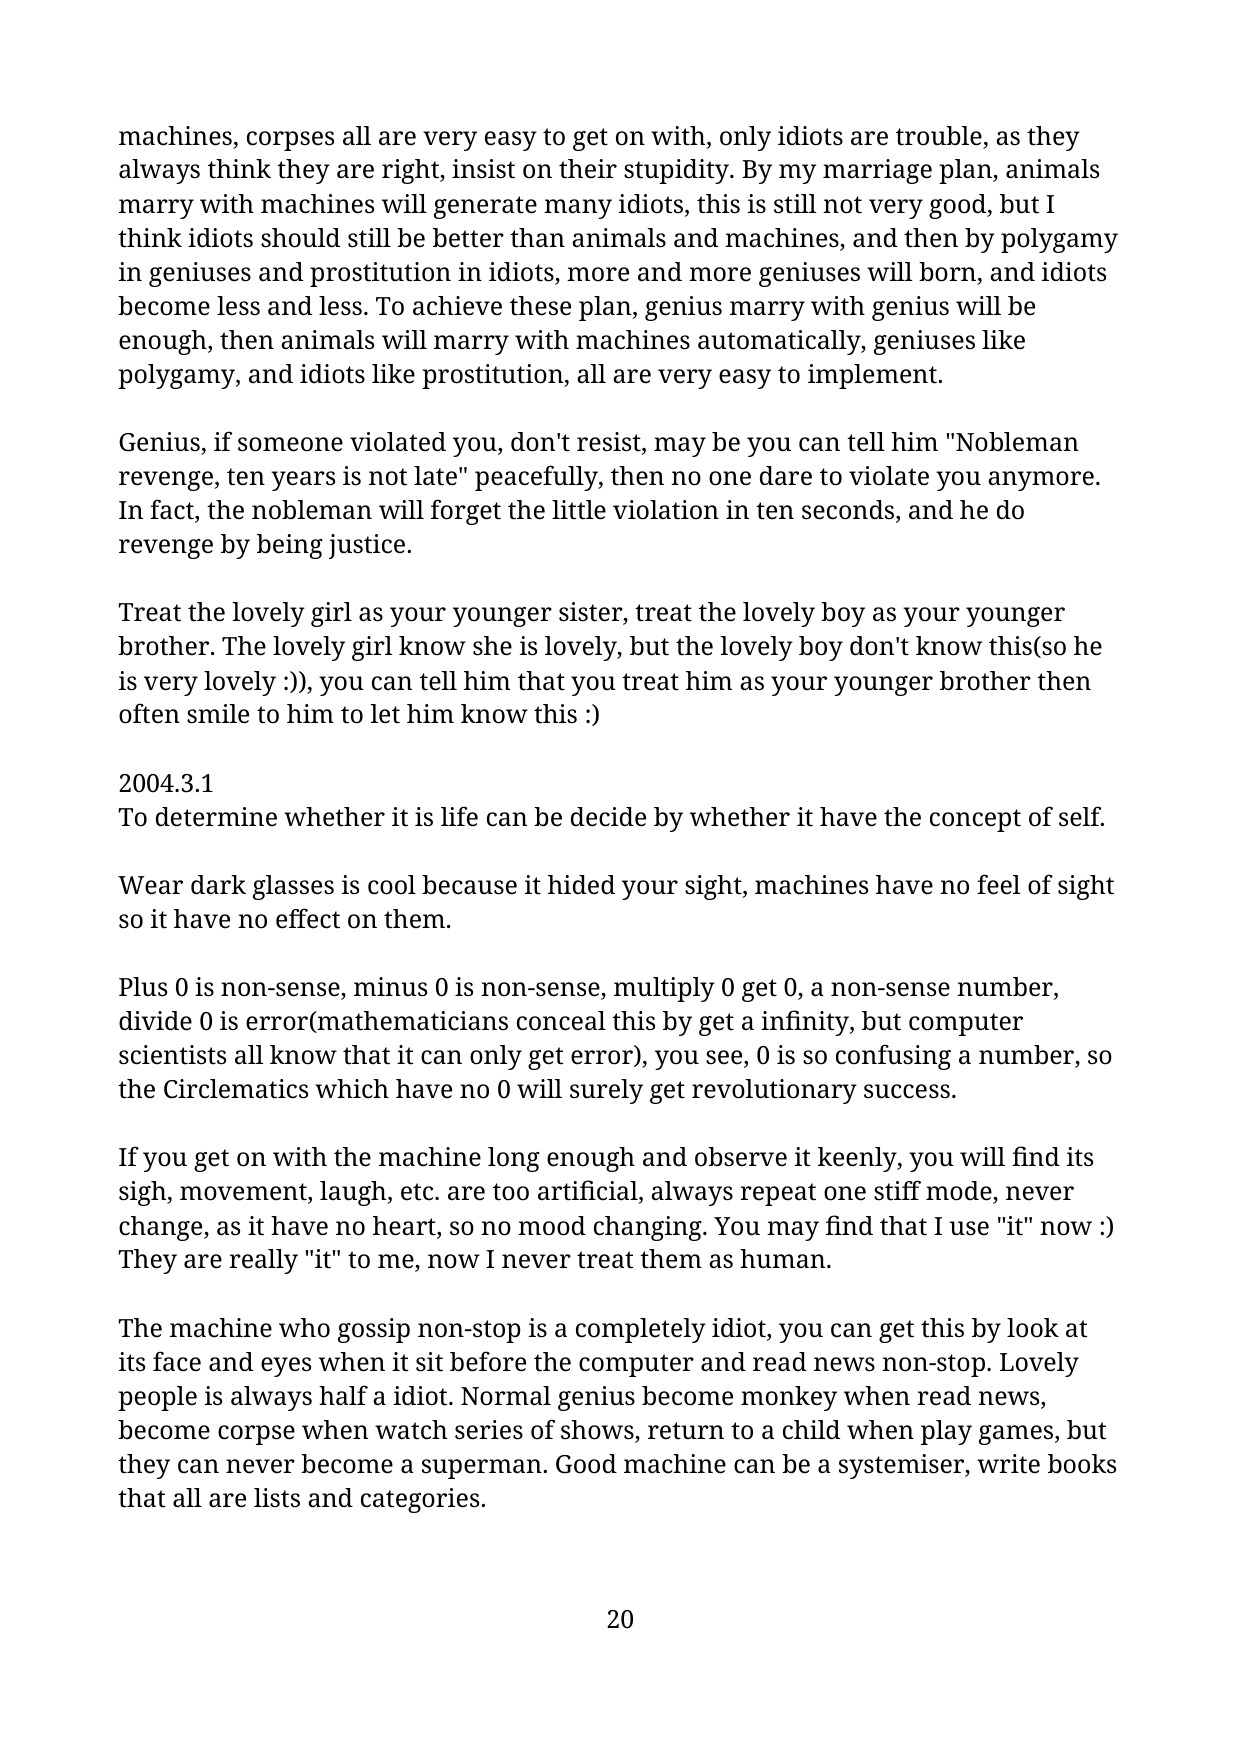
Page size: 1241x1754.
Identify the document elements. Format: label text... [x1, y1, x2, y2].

text 2004.3.1 [118, 765, 1122, 799]
text If you get on with the machine long enough and observe it keenly, you will find its sigh, movement, laugh, etc. are too artificial, always repeat one stiff mode, never change, as it have no heart, so no mood changing. You may find that I use "it" now :) They are really "it" to me, now I never treat them as human. [118, 1140, 1122, 1276]
text machines, corpses all are very easy to get on with, only idiots are trouble, as they always think they are right, insist on their stupidity. By my marriage plan, animals marry with machines will generate many idiots, this is still not very good, but I think idiots should still be better than animals and machines, and then by polygamy in geniuses and prostitution in idiots, more and more geniuses will born, and idiots become less and less. To achieve these plan, genius marry with genius will be enough, then animals will marry with machines automatically, geniuses like polygamy, and idiots like prostitution, all are very easy to implement. [118, 118, 1122, 391]
text Genius, if someone violated you, don't resist, may be you can tell him "Nobleman revenge, ten years is not late" peacefully, then no one dare to violate you anymore. In fact, the nobleman will forget the little violation in ten seconds, and he do revenge by being justice. [118, 425, 1122, 561]
text Plus 0 is non-sense, minus 0 is non-sense, multiply 0 get 0, a non-sense number, divide 0 is error(mathematicians conceal this by get a infinity, but computer scientists all know that it can only get error), you see, 0 is so confusing a number, so the Circlematics which have no 0 will surely get revolutionary success. [118, 970, 1122, 1106]
text Wear dark glasses is cool because it hided your sight, machines have no feel of sight so it have no effect on them. [118, 867, 1122, 936]
text The machine who gossip non-stop is a completely idiot, you can get this by look at its face and eyes when it sit before the computer and read news non-stop. Lovely people is always half a idiot. Normal genius become monkey when read news, become corpse when watch series of shows, return to a child when play games, but they can never become a superman. Good machine can be a systemiser, write books that all are lists and categories. [118, 1310, 1122, 1515]
text Treat the lovely girl as your younger sister, treat the lovely boy as your younger brother. The lovely girl know she is lovely, but the lovely boy don't know this(so he is very lovely :)), you can tell him that you treat him as your younger brother then often smile to him to let him know this :) [118, 595, 1122, 731]
text To determine whether it is life can be decide by whether it have the concept of self. [118, 799, 1122, 833]
